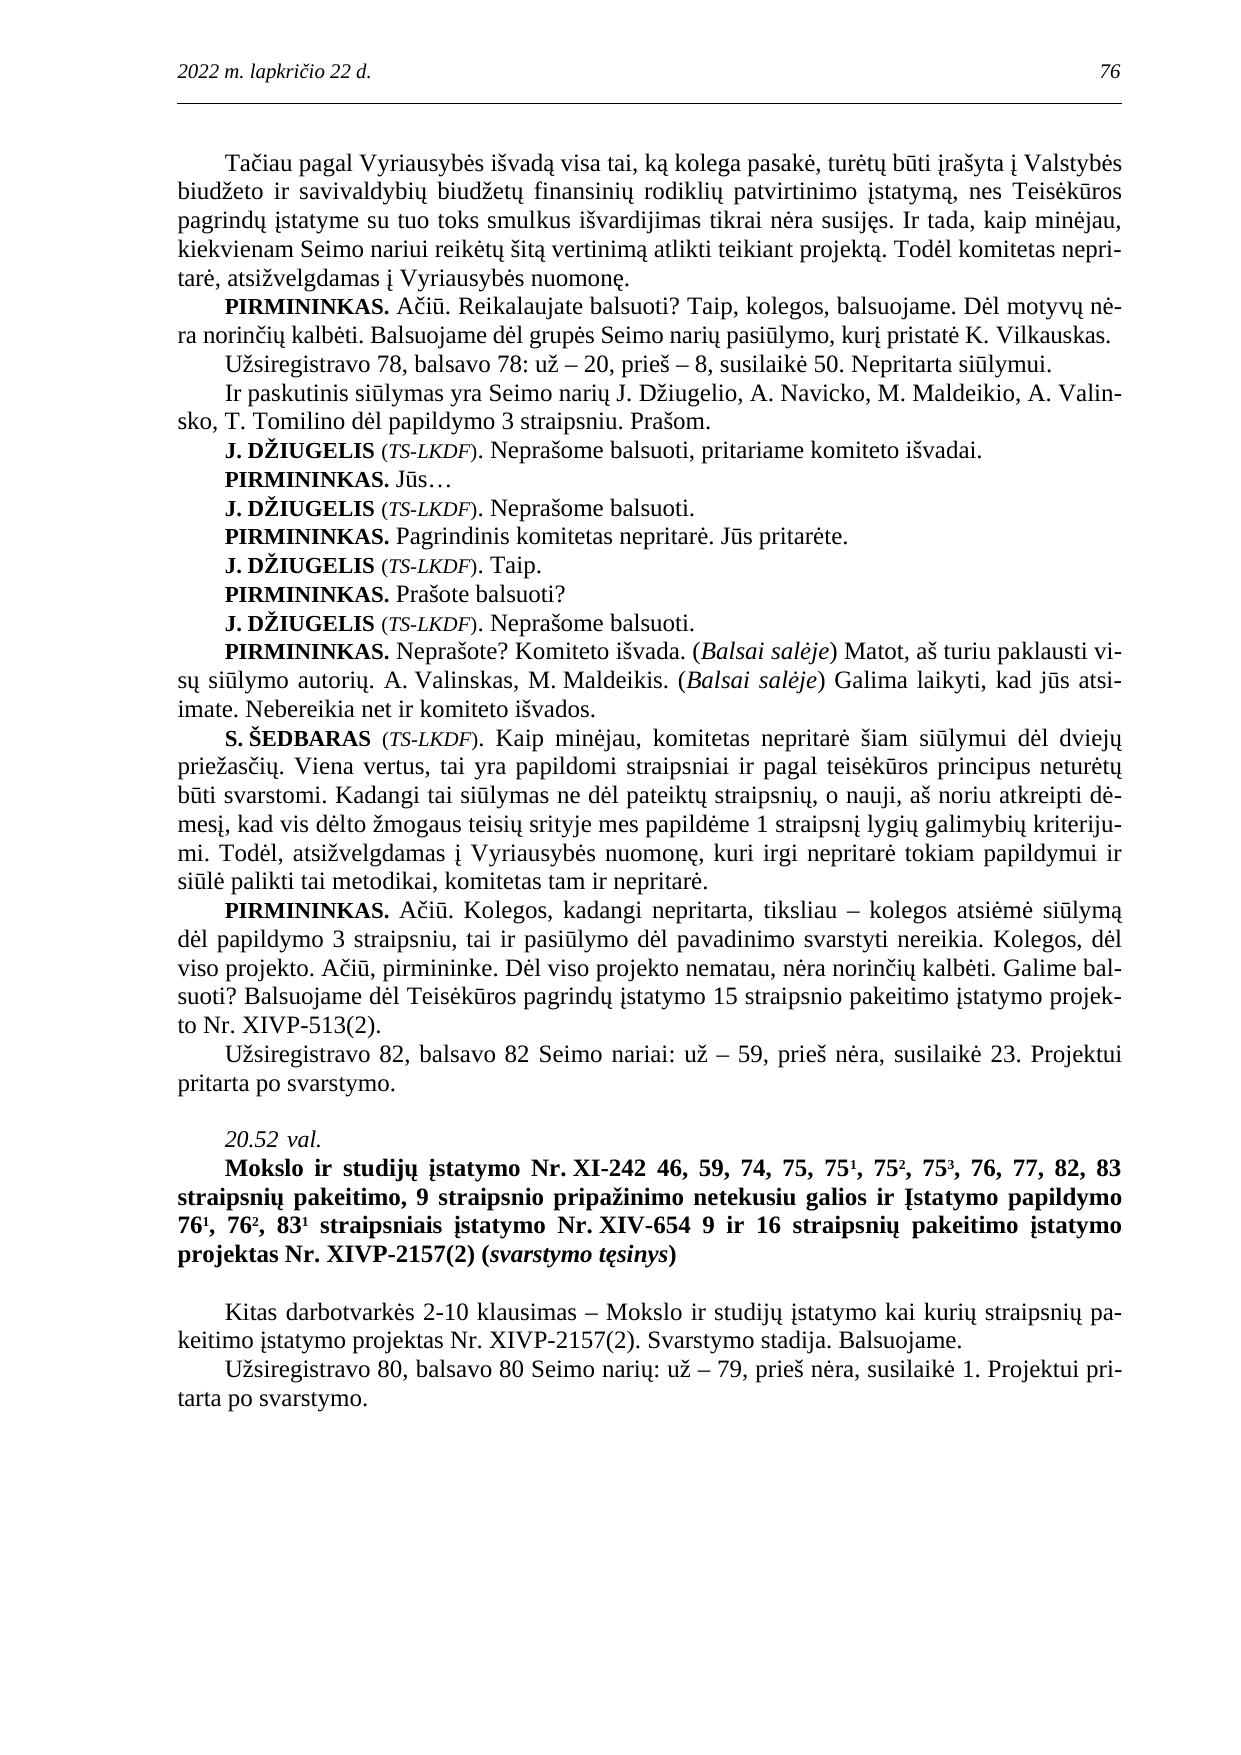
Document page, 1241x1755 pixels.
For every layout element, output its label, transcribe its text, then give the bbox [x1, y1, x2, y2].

text PIRMININKAS. Pa­grin­di­nis ko­mi­te­tas ne­pri­ta­rė. Jūs pri­ta­rė­te. [177, 521, 1122, 550]
text J. DŽIUGELIS (TS-LKDF). Ne­pra­šo­me bal­suo­ti. [177, 493, 1122, 521]
text Už­si­re­gist­ra­vo 82, bal­sa­vo 82 Sei­mo na­riai: už – 59, prieš nė­ra, su­si­lai­kė 23. Pro­jek­tui pri­tar­ta po svars­ty­mo. [177, 1039, 1122, 1096]
text J. DŽIUGELIS (TS-LKDF). Ne­pra­šo­me bal­suo­ti, pri­ta­ria­me ko­mi­te­to iš­va­dai. [177, 435, 1122, 464]
text PIRMININKAS. Pra­šo­te bal­suo­ti? [177, 579, 1122, 608]
text J. DŽIUGELIS (TS-LKDF). Taip. [177, 550, 1122, 579]
text J. DŽIUGELIS (TS-LKDF). Ne­pra­šo­me bal­suo­ti. [177, 608, 1122, 636]
text PIRMININKAS. Jūs… [177, 464, 1122, 493]
text Ir pas­ku­ti­nis siū­ly­mas yra Sei­mo na­rių J. Džiu­ge­lio, A. Na­vic­ko, M. Mal­dei­kio, A. Va­lin­s­ko, T. To­mi­li­no dėl pa­pil­dy­mo 3 straips­niu. Pra­šom. [177, 378, 1122, 435]
text Už­si­re­gist­ra­vo 80, bal­sa­vo 80 Sei­mo na­rių: už – 79, prieš nė­ra, su­si­lai­kė 1. Pro­jek­tui pri­tar­ta po svars­ty­mo. [177, 1354, 1122, 1412]
text S. ŠEDBARAS (TS-LKDF). Kaip mi­nė­jau, ko­mi­te­tas ne­pri­ta­rė šiam siū­ly­mui dėl dvie­jų prie­žas­čių. Vie­na ver­tus, tai yra pa­pil­do­mi straips­niai ir pa­gal tei­sė­kū­ros prin­ci­pus ne­tu­rė­tų bū­ti svars­to­mi. Ka­dan­gi tai siū­ly­mas ne dėl pa­teik­tų straips­nių, o nau­ji, aš no­riu at­kreip­ti dė­me­sį, kad vis dėl­to žmo­gaus tei­sių sri­ty­je mes pa­pil­dė­me 1 straips­nį ly­gių ga­li­my­bių kri­te­ri­ju­mi. To­dėl, at­si­žvelg­da­mas į Vy­riau­sy­bės nuo­mo­nę, ku­ri ir­gi ne­pri­ta­rė to­kiam pa­pil­dy­mui ir siū­lė pa­lik­ti tai me­to­di­kai, ko­mi­te­tas tam ir ne­pri­ta­rė. [177, 723, 1122, 895]
text Už­si­re­gist­ra­vo 78, bal­sa­vo 78: už – 20, prieš – 8, su­si­lai­kė 50. Ne­pri­tar­ta siū­ly­mui. [177, 349, 1122, 378]
text PIRMININKAS. Ne­pra­šo­te? Ko­mi­te­to iš­va­da. (Bal­sai sa­lė­je) Ma­tot, aš tu­riu pa­klaus­ti vi­sų siū­ly­mo au­to­rių. A. Va­lins­kas, M. Mal­dei­kis. (Bal­sai sa­lė­je) Ga­li­ma lai­ky­ti, kad jūs at­si­ima­te. Ne­be­rei­kia net ir ko­mi­te­to iš­va­dos. [177, 636, 1122, 723]
text PIRMININKAS. Ačiū. Ko­le­gos, ka­dan­gi ne­pri­tar­ta, tiks­liau – ko­le­gos at­si­ė­mė siū­ly­mą dėl pa­pil­dy­mo 3 straips­niu, tai ir pa­siū­ly­mo dėl pa­va­di­ni­mo svars­ty­ti ne­rei­kia. Ko­le­gos, dėl vi­so pro­jek­to. Ačiū, pir­mi­nin­ke. Dėl vi­so pro­jek­to ne­ma­tau, nė­ra no­rin­čių kal­bė­ti. Ga­li­me bal­suo­ti? Bal­suo­ja­me dėl Tei­sė­kū­ros pa­grin­dų įsta­ty­mo 15 straips­nio pa­kei­ti­mo įsta­ty­mo pro­jek­to Nr. XIVP-513(2). [177, 895, 1122, 1039]
text Ta­čiau pa­gal Vy­riau­sy­bės iš­va­dą vi­sa tai, ką ko­le­ga pa­sa­kė, tu­rė­tų bū­ti įra­šy­ta į Vals­ty­bės biu­dže­to ir sa­vi­val­dy­bių biu­dže­tų fi­nan­si­nių ro­dik­lių pa­tvir­ti­ni­mo įsta­ty­mą, nes Tei­sė­kū­ros pa­grin­dų įsta­ty­me su tuo toks smul­kus iš­var­di­ji­mas tik­rai nė­ra su­si­jęs. Ir ta­da, kaip mi­nė­jau, kiek­vie­nam Sei­mo na­riui rei­kė­tų ši­tą ver­ti­ni­mą at­lik­ti tei­kiant pro­jek­tą. To­dėl ko­mi­te­tas ne­pri­ta­rė, at­si­žvelg­da­mas į Vy­riau­sy­bės nuo­mo­nę. [177, 148, 1122, 291]
text 20.52 val. [224, 1125, 1122, 1153]
text Ki­tas dar­bo­tvarkės 2-10 klau­si­mas – Moks­lo ir stu­di­jų įsta­ty­mo kai ku­rių straips­nių pa­kei­ti­mo įsta­ty­mo pro­jek­tas Nr. XIVP-2157(2). Svars­ty­mo sta­di­ja. Bal­suo­ja­me. [177, 1297, 1122, 1354]
text PIRMININKAS. Ačiū. Rei­ka­lau­ja­te bal­suo­ti? Taip, ko­le­gos, bal­suo­ja­me. Dėl mo­ty­vų nė­ra no­rin­čių kal­bė­ti. Bal­suo­ja­me dėl gru­pės Sei­mo na­rių pa­siū­ly­mo, ku­rį pri­sta­tė K. Vil­kaus­kas. [177, 291, 1122, 349]
text Moks­lo ir stu­di­jų įsta­ty­mo Nr. XI-242 46, 59, 74, 75, 751, 752, 753, 76, 77, 82, 83 straips­nių pa­kei­ti­mo, 9 straips­nio pri­pa­ži­ni­mo ne­te­ku­siu ga­lios ir Įsta­ty­mo pa­pil­dy­mo 761, 762, 831 straips­niais įsta­ty­mo Nr. XIV-654 9 ir 16 straips­nių pa­kei­ti­mo įsta­ty­mo projek­tas Nr. XIVP-2157(2) (svars­ty­mo tę­si­nys) [177, 1153, 1122, 1268]
